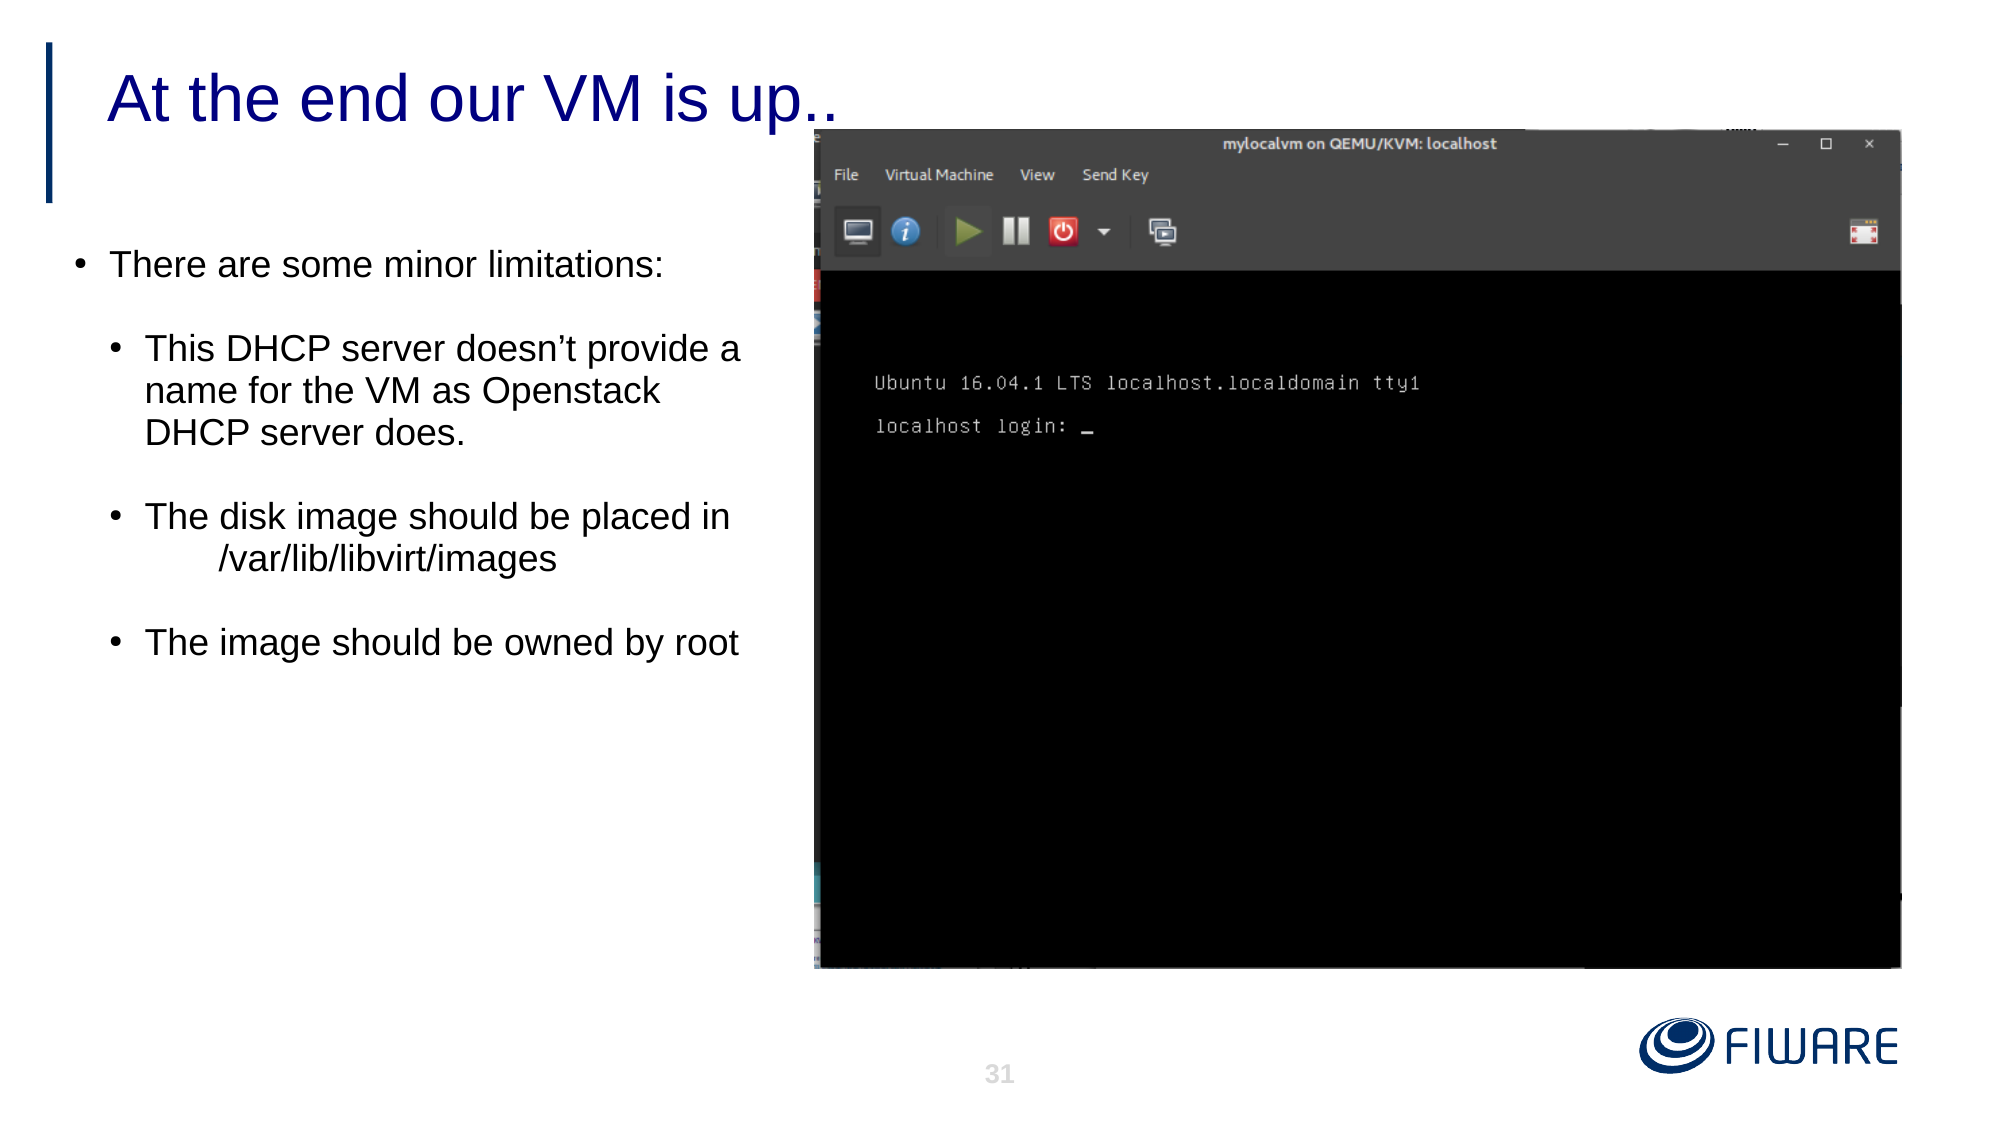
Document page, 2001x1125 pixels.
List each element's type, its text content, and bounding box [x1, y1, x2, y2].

text_box There are some minor limitations: This DHCP server doesn’t provide a name for the VM as Openstack DHCP server does. The disk image should be placed in /var/lib/libvirt/images The image should be owned by root [59, 236, 792, 713]
picture [1635, 1012, 1905, 1077]
title At the end our VM is up.. [92, 47, 1704, 250]
slide_number [887, 1042, 1113, 1103]
picture [814, 129, 1902, 969]
